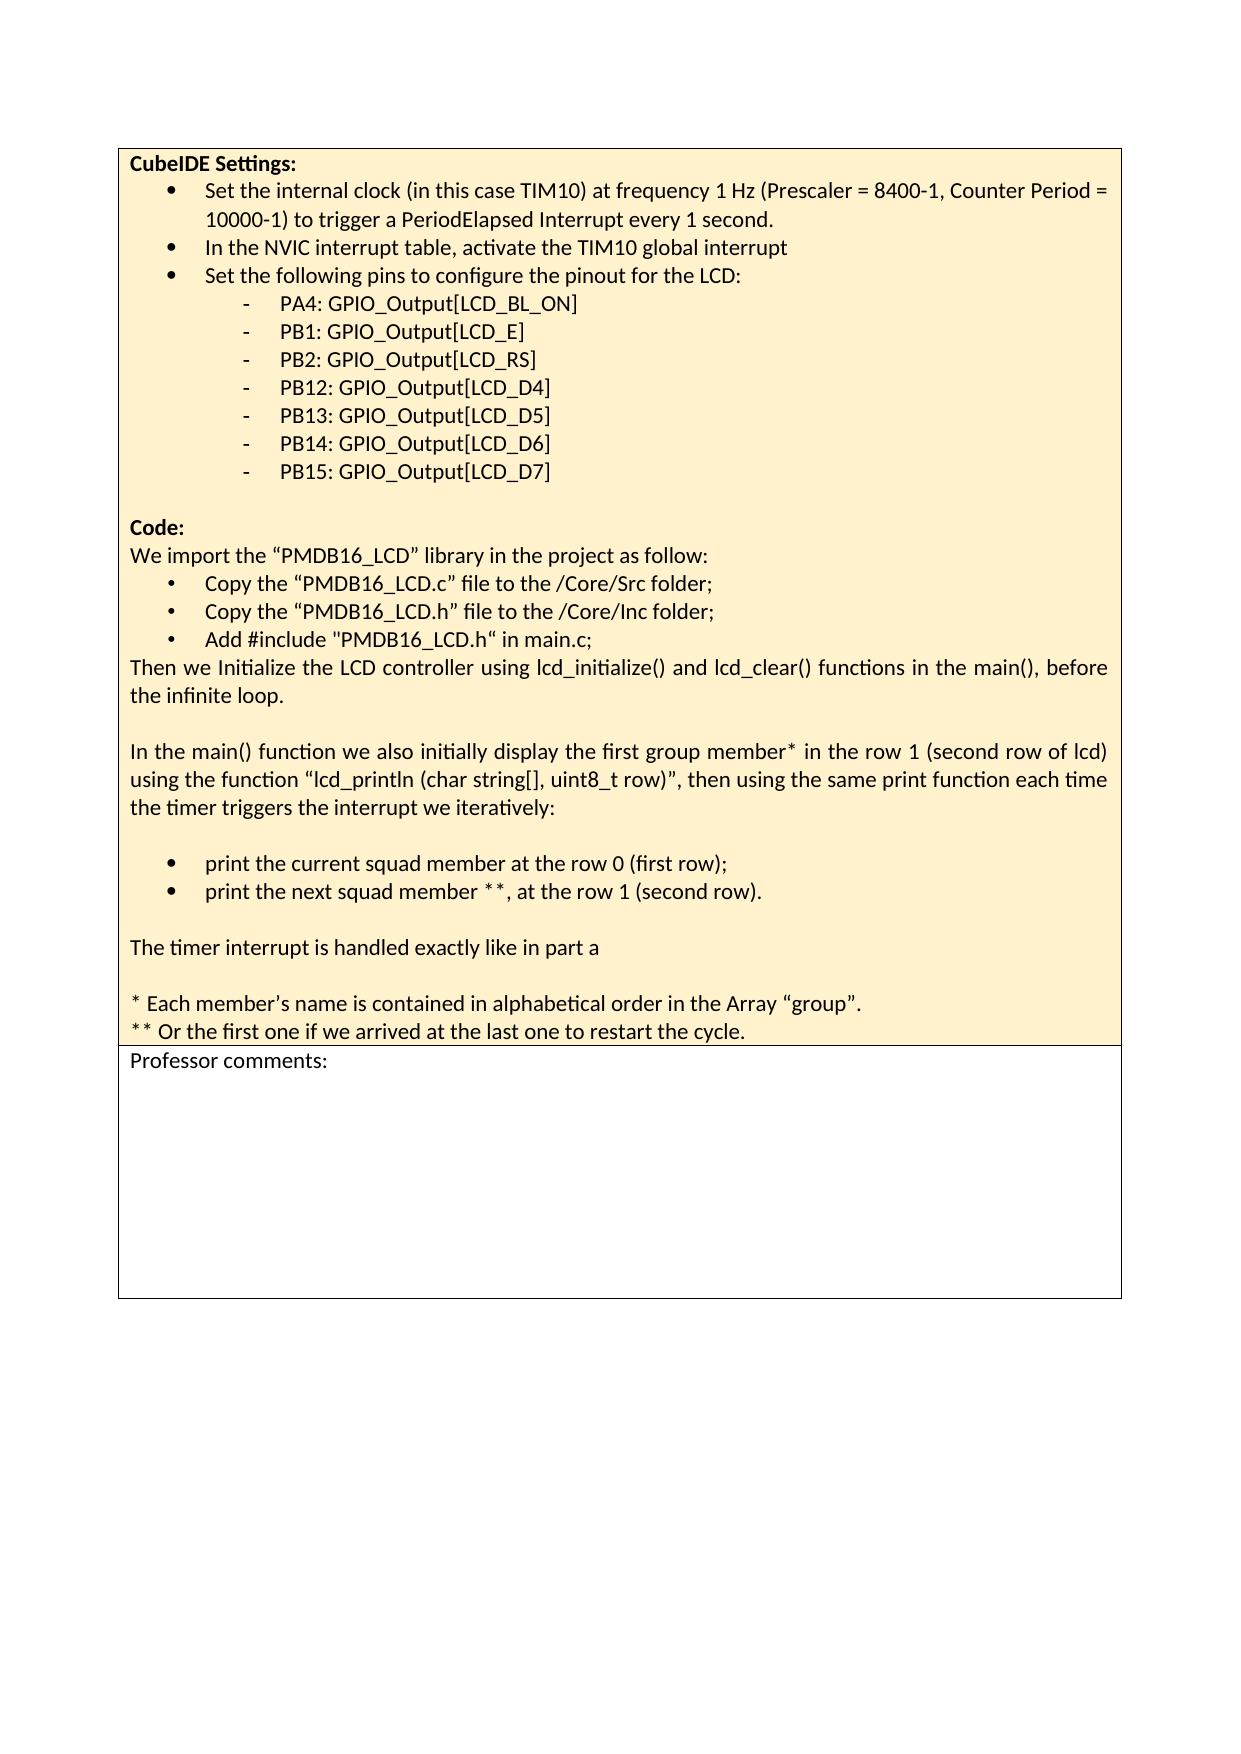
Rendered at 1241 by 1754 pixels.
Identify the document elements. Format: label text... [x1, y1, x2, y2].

table_cell Professor comments: [119, 1046, 1121, 1297]
table_cell CubeIDE Settings: Set the internal clock (in this case TIM10) at frequency 1 Hz (Prescaler = 8400-1, Counter Period = 10000-1) to trigger a PeriodElapsed Interrupt every 1 second. In the NVIC interrupt table, activate the TIM10 global interrupt Set the following pins to configure the pinout for the LCD: PA4: GPIO_Output[LCD_BL_ON] PB1: GPIO_Output[LCD_E] PB2: GPIO_Output[LCD_RS] PB12: GPIO_Output[LCD_D4] PB13: GPIO_Output[LCD_D5] PB14: GPIO_Output[LCD_D6] PB15: GPIO_Output[LCD_D7] Code: We import the “PMDB16_LCD” library in the project as follow: Copy the “PMDB16_LCD.c” file to the /Core/Src folder; Copy the “PMDB16_LCD.h” file to the /Core/Inc folder; Add #include "PMDB16_LCD.h“ in main.c; Then we Initialize the LCD controller using lcd_initialize() and lcd_clear() functions in the main(), before the infinite loop. In the main() function we also initially display the first group member* in the row 1 (second row of lcd) using the function “lcd_println (char string[], uint8_t row)”, then using the same print function each time the timer triggers the interrupt we iteratively: print the current squad member at the row 0 (first row); print the next squad member **, at the row 1 (second row). The timer interrupt is handled exactly like in part a * Each member’s name is contained in alphabetical order in the Array “group”. ** Or the first one if we arrived at the last one to restart the cycle. [119, 149, 1121, 1045]
